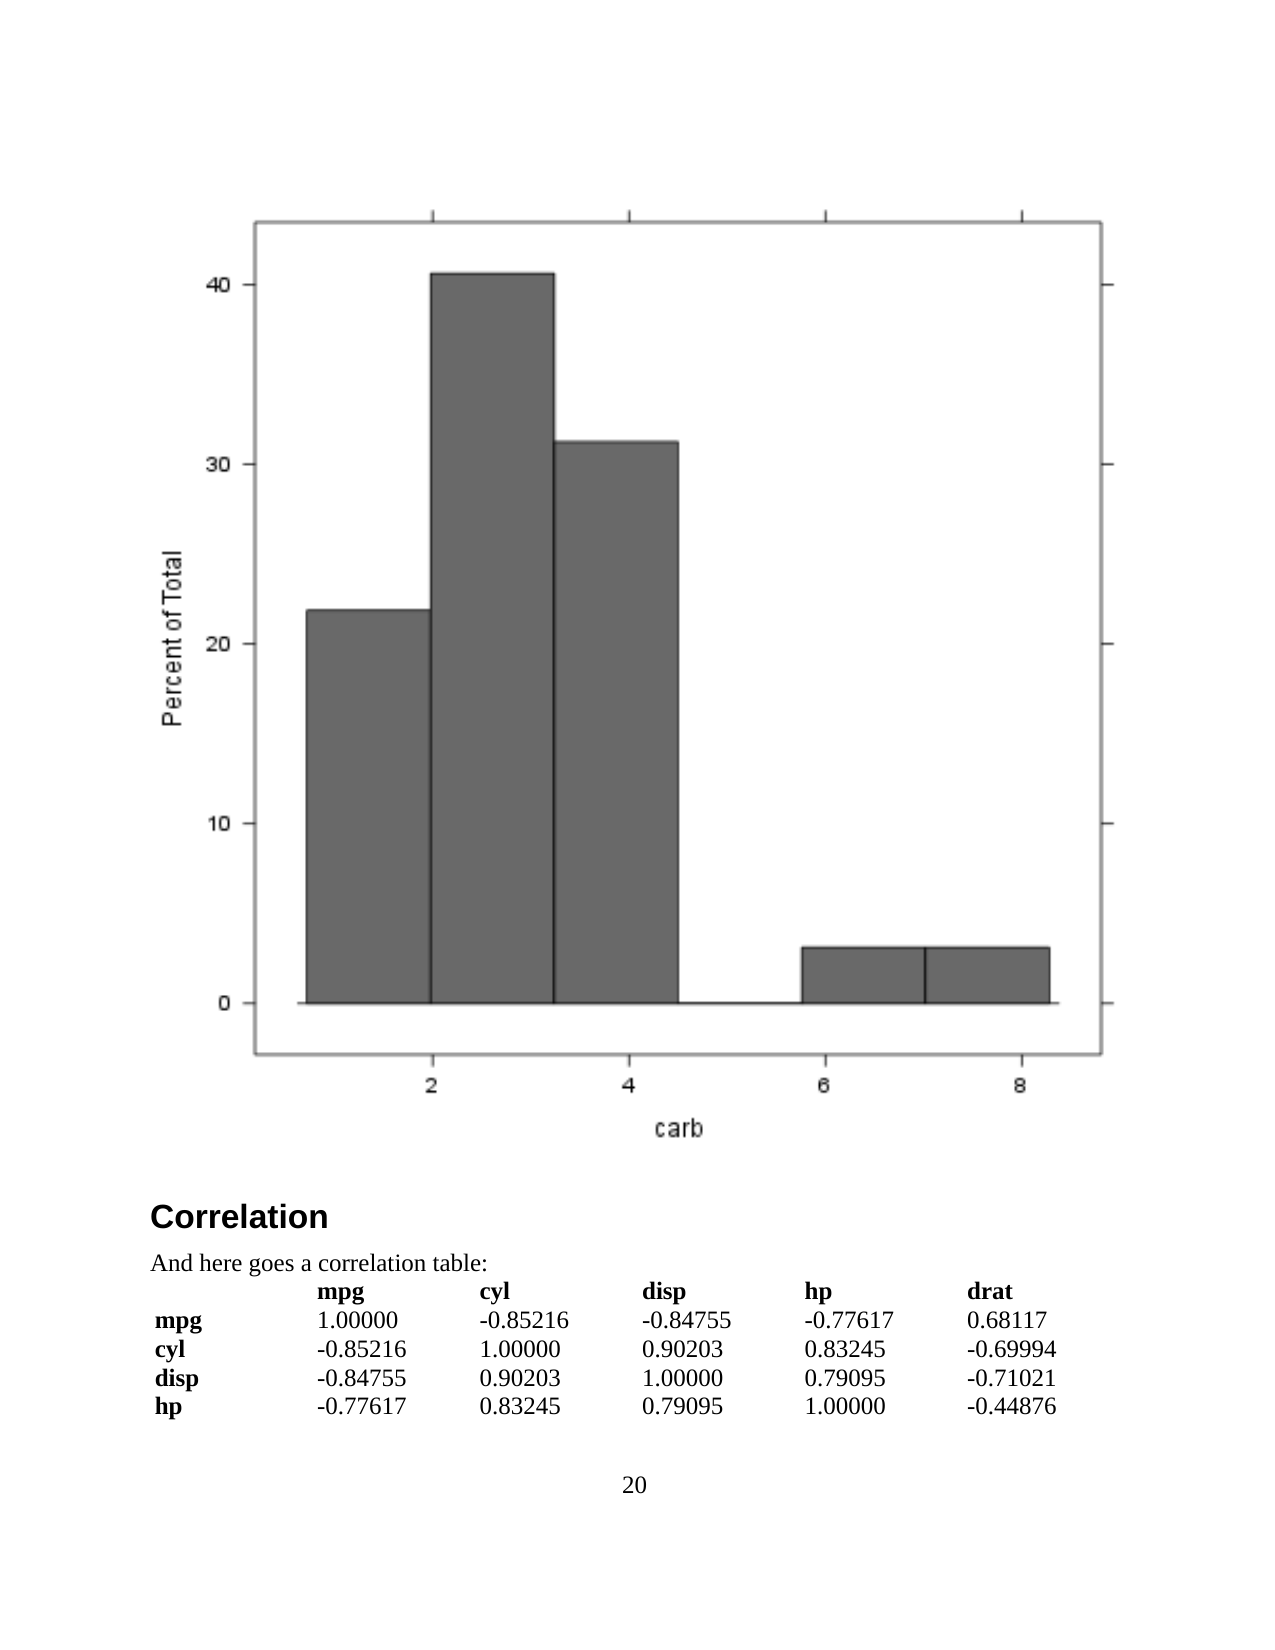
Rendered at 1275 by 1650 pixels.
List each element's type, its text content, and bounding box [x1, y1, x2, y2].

picture [150, 150, 1163, 1163]
table_cell 0.68117 [963, 1305, 1125, 1334]
table_cell disp [150, 1363, 312, 1391]
table_cell 1.00000 [313, 1305, 475, 1334]
table_cell -0.69994 [963, 1334, 1125, 1363]
table_header drat [963, 1276, 1125, 1305]
table_cell cyl [150, 1334, 312, 1363]
table_cell -0.44876 [963, 1391, 1125, 1420]
subtitle Correlation [150, 1196, 1125, 1235]
text And here goes a correlation table: [150, 1248, 1125, 1276]
table_cell 0.79095 [800, 1363, 962, 1391]
table_cell 1.00000 [475, 1334, 637, 1363]
table_header mpg [313, 1276, 475, 1305]
table_cell 0.83245 [800, 1334, 962, 1363]
table_cell -0.77617 [800, 1305, 962, 1334]
table_cell mpg [150, 1305, 312, 1334]
table_cell 0.90203 [475, 1363, 637, 1391]
table_cell -0.85216 [313, 1334, 475, 1363]
table_cell 0.90203 [638, 1334, 800, 1363]
table_header hp [800, 1276, 962, 1305]
table_cell 0.79095 [638, 1391, 800, 1420]
table_cell 1.00000 [800, 1391, 962, 1420]
table_cell 1.00000 [638, 1363, 800, 1391]
table_cell -0.84755 [313, 1363, 475, 1391]
table_cell hp [150, 1391, 312, 1420]
table_cell 0.83245 [475, 1391, 637, 1420]
table_cell -0.71021 [963, 1363, 1125, 1391]
table_cell -0.77617 [313, 1391, 475, 1420]
table_cell -0.84755 [638, 1305, 800, 1334]
table_header [150, 1276, 312, 1305]
table_header disp [638, 1276, 800, 1305]
table_cell -0.85216 [475, 1305, 637, 1334]
table_header cyl [475, 1276, 637, 1305]
